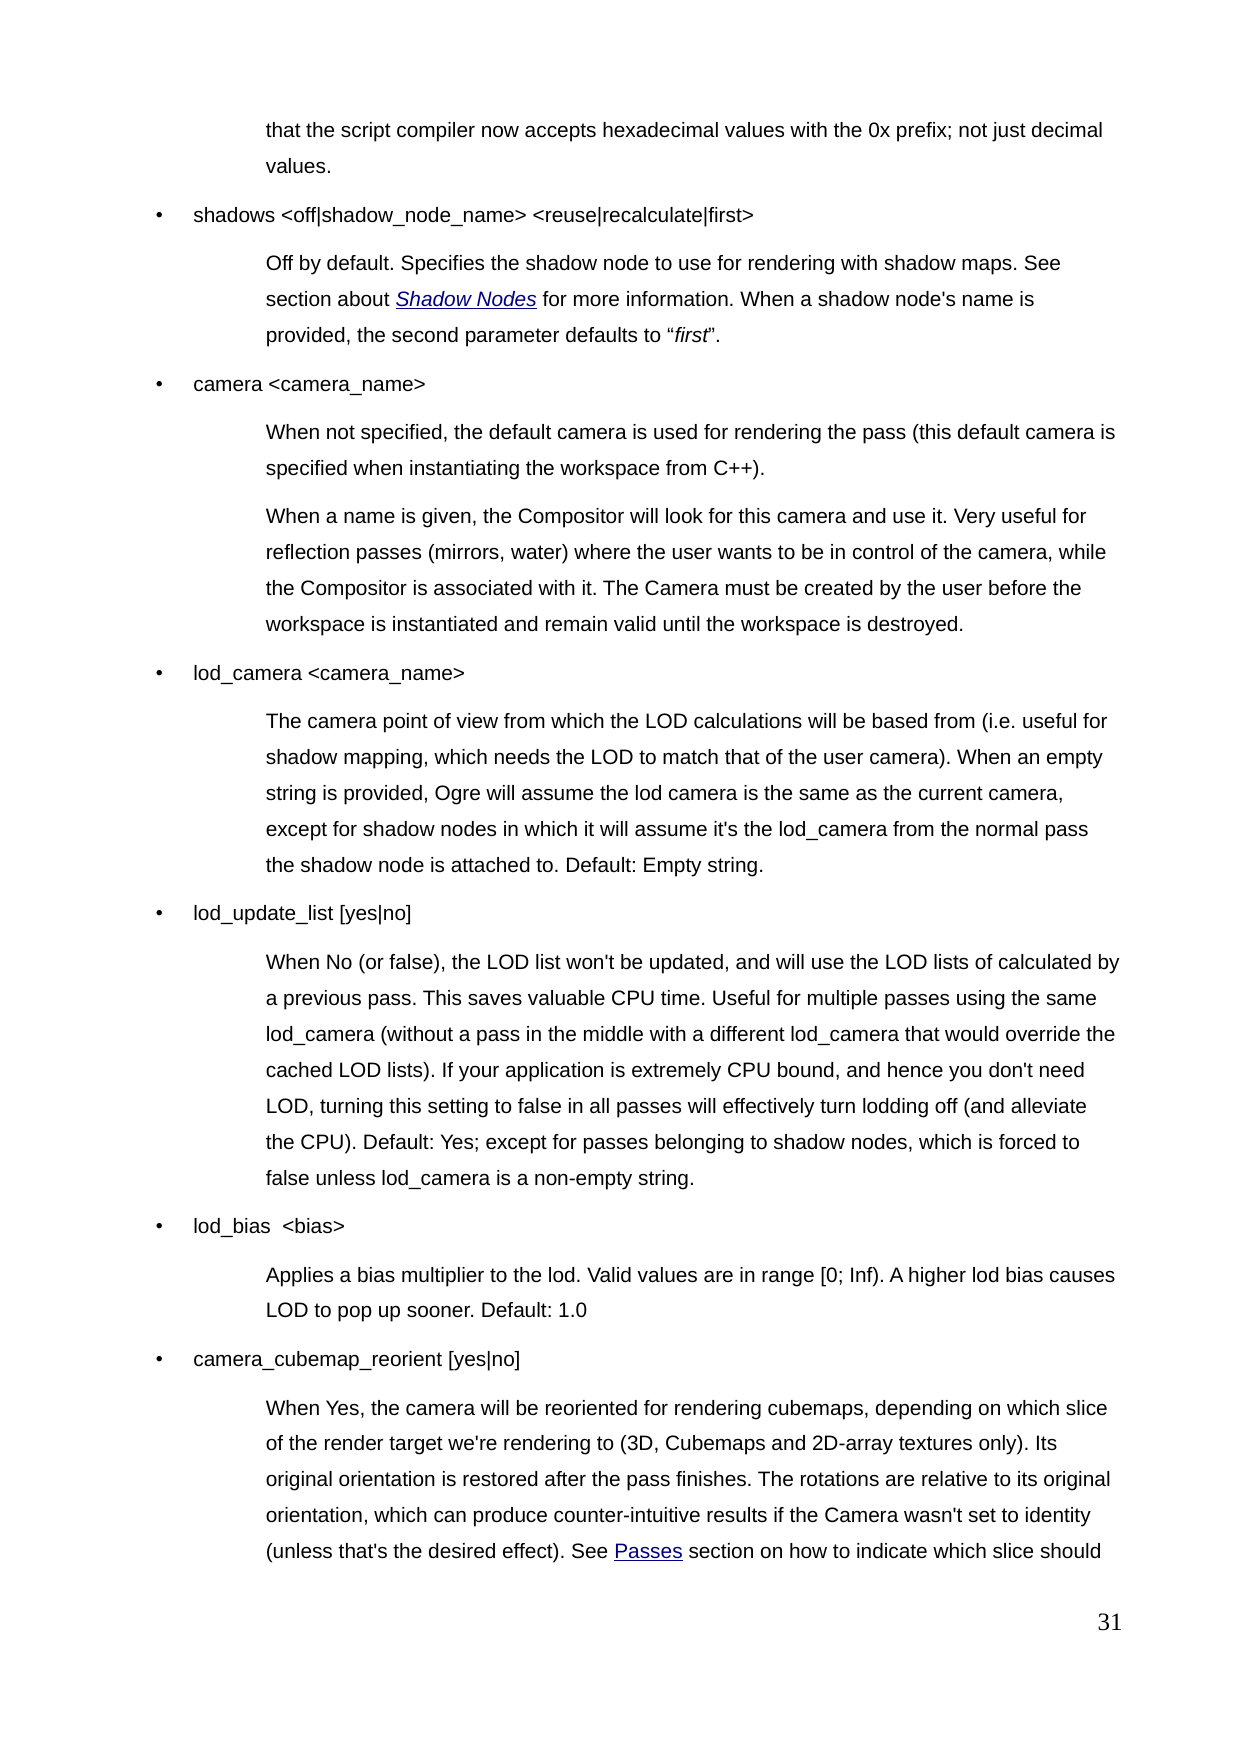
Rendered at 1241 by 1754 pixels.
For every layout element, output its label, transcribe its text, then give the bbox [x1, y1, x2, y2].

list camera_cubemap_reorient [yes|no] [156, 1347, 1122, 1371]
text Off by default. Specifies the shadow node to use for rendering with shadow maps. See section about Shadow Nodes for more information. When a shadow node's name is provided, the second parameter defaults to “first”. [266, 251, 1122, 347]
list shadows <off|shadow_node_name> <reuse|recalculate|first> [156, 202, 1122, 227]
text When a name is given, the Compositor will look for this camera and use it. Very useful for reflection passes (mirrors, water) where the user wants to be in control of the camera, while the Compositor is associated with it. The Camera must be created by the user before the workspace is instantiated and remain valid until the workspace is destroyed. [266, 504, 1122, 636]
list lod_camera <camera_name> [156, 661, 1122, 684]
text When No (or false), the LOD list won't be updated, and will use the LOD lists of calculated by a previous pass. This saves valuable CPU time. Useful for multiple passes using the same lod_camera (without a pass in the middle with a different lod_camera that would override the cached LOD lists). If your application is extremely CPU bound, and hence you don't need LOD, turning this setting to false in all passes will effectively turn lodding off (and alleviate the CPU). Default: Yes; except for passes belonging to shadow nodes, which is forced to false unless lod_camera is a non-empty string. [266, 950, 1122, 1189]
text When not specified, the default camera is used for rendering the pass (this default camera is specified when instantiating the workspace from C++). [266, 420, 1122, 480]
text When Yes, the camera will be reoriented for rendering cubemaps, depending on which slice of the render target we're rendering to (3D, Cubemaps and 2D-array textures only). Its original orientation is restored after the pass finishes. The rotations are relative to its original orientation, which can produce counter-intuitive results if the Camera wasn't set to identity (unless that's the desired effect). See Passes section on how to indicate which slice should [266, 1395, 1122, 1563]
text The camera point of view from which the LOD calculations will be based from (i.e. useful for shadow mapping, which needs the LOD to match that of the user camera). When an empty string is provided, Ogre will assume the lod camera is the same as the current camera, except for shadow nodes in which it will assume it's the lod_camera from the normal pass the shadow node is attached to. Default: Empty string. [266, 709, 1122, 877]
list lod_bias <bias> [156, 1214, 1122, 1238]
list lod_update_list [yes|no] [156, 901, 1122, 925]
list camera <camera_name> [156, 371, 1122, 395]
text that the script compiler now accepts hexadecimal values with the 0x prefix; not just decimal values. [266, 118, 1122, 178]
text Applies a bias multiplier to the lod. Valid values are in range [0; Inf). A higher lod bias causes LOD to pop up sooner. Default: 1.0 [266, 1262, 1122, 1322]
